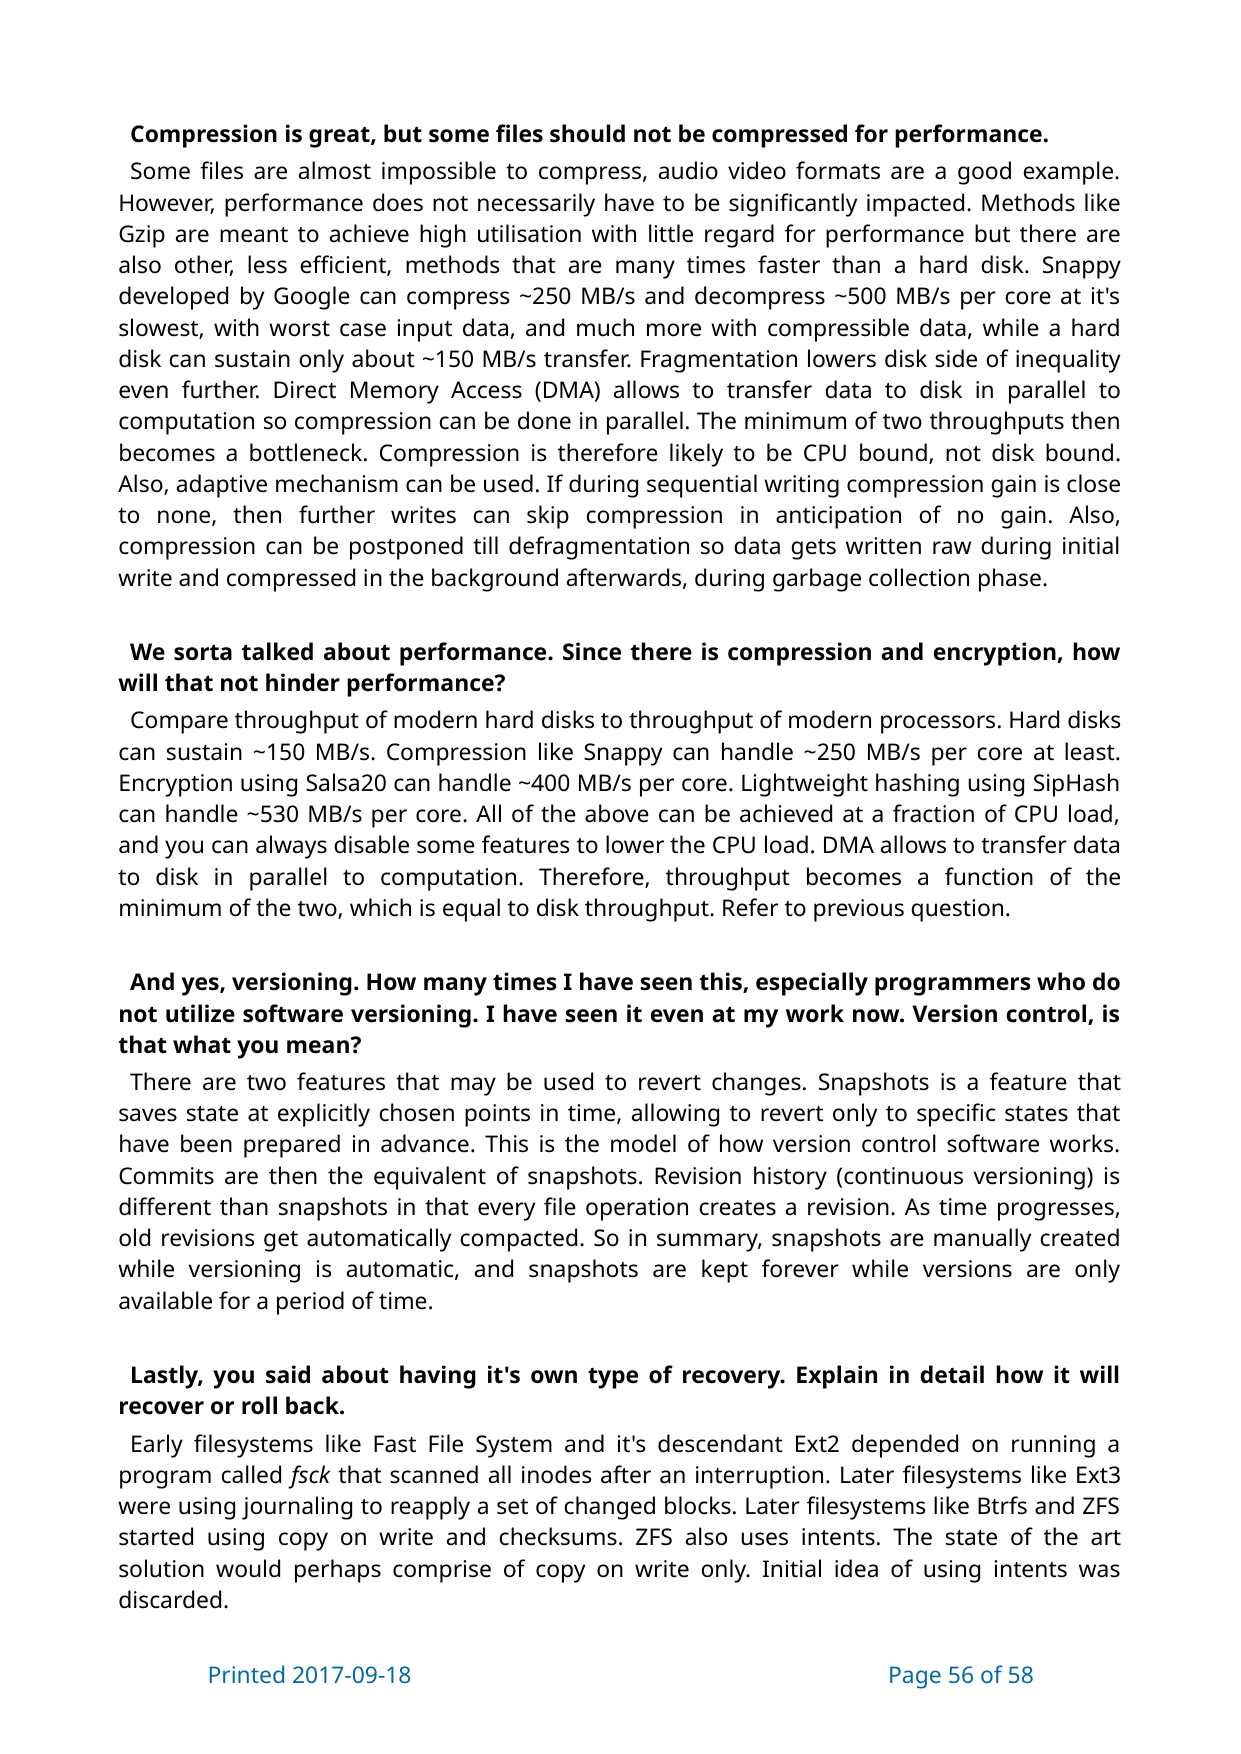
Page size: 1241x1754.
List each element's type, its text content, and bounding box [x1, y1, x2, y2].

text Compression is great, but some files should not be compressed for performance. [118, 118, 1122, 149]
text Early filesystems like Fast File System and it's descendant Ext2 depended on running a program called fsck that scanned all inodes after an interruption. Later filesystems like Ext3 were using journaling to reapply a set of changed blocks. Later filesystems like Btrfs and ZFS started using copy on write and checksums. ZFS also uses intents. The state of the art solution would perhaps comprise of copy on write only. Initial idea of using intents was discarded. [118, 1427, 1122, 1615]
text We sorta talked about performance. Since there is compression and encryption, how will that not hinder performance? [118, 636, 1122, 698]
text Compare throughput of modern hard disks to throughput of modern processors. Hard disks can sustain ~150 MB/s. Compression like Snappy can handle ~250 MB/s per core at least. Encryption using Salsa20 can handle ~400 MB/s per core. Lightweight hashing using SipHash can handle ~530 MB/s per core. All of the above can be achieved at a fraction of CPU load, and you can always disable some features to lower the CPU load. DMA allows to transfer data to disk in parallel to computation. Therefore, throughput becomes a function of the minimum of the two, which is equal to disk throughput. Refer to previous question. [118, 704, 1122, 923]
text Lastly, you said about having it's own type of recovery. Explain in detail how it will recover or roll back. [118, 1359, 1122, 1422]
text Some files are almost impossible to compress, audio video formats are a good example. However, performance does not necessarily have to be significantly impacted. Methods like Gzip are meant to achieve high utilisation with little regard for performance but there are also other, less efficient, methods that are many times faster than a hard disk. Snappy developed by Google can compress ~250 MB/s and decompress ~500 MB/s per core at it's slowest, with worst case input data, and much more with compressible data, while a hard disk can sustain only about ~150 MB/s transfer. Fragmentation lowers disk side of inequality even further. Direct Memory Access (DMA) allows to transfer data to disk in parallel to computation so compression can be done in parallel. The minimum of two throughputs then becomes a bottleneck. Compression is therefore likely to be CPU bound, not disk bound. Also, adaptive mechanism can be used. If during sequential writing compression gain is close to none, then further writes can skip compression in anticipation of no gain. Also, compression can be postponed till defragmentation so data gets written raw during initial write and compressed in the background afterwards, during garbage collection phase. [118, 155, 1122, 593]
text And yes, versioning. How many times I have seen this, especially programmers who do not utilize software versioning. I have seen it even at my work now. Version control, is that what you mean? [118, 966, 1122, 1060]
text There are two features that may be used to revert changes. Snapshots is a feature that saves state at explicitly chosen points in time, allowing to revert only to specific states that have been prepared in advance. This is the model of how version control software works. Commits are then the equivalent of snapshots. Revision history (continuous versioning) is different than snapshots in that every file operation creates a revision. As time progresses, old revisions get automatically compacted. So in summary, snapshots are manually created while versioning is automatic, and snapshots are kept forever while versions are only available for a period of time. [118, 1066, 1122, 1316]
